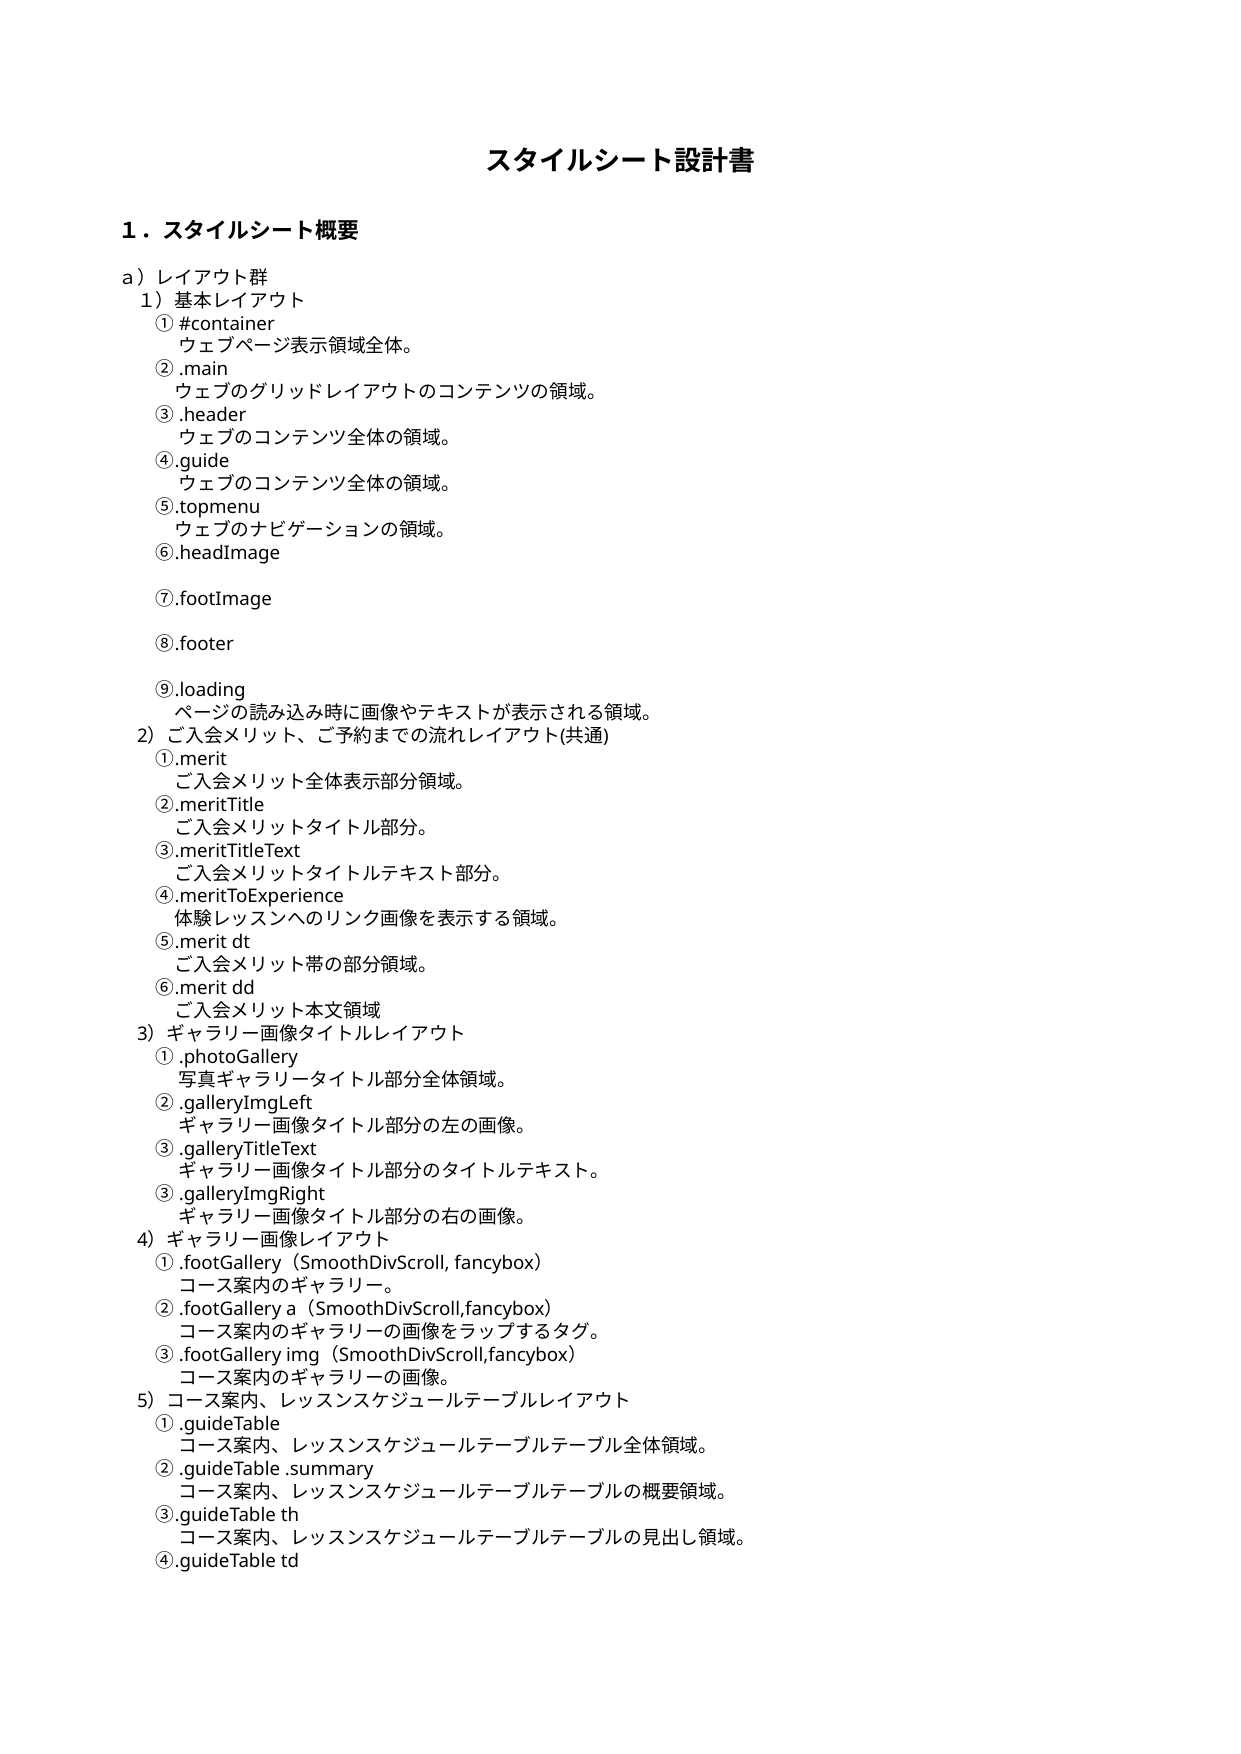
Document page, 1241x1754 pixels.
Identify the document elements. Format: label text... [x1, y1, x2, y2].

text ③ .galleryTitleText [118, 1137, 1122, 1159]
text ① #container [118, 312, 1122, 334]
text ④.guideTable td [118, 1549, 1122, 1572]
text ② .galleryImgLeft [118, 1091, 1122, 1114]
text ギャラリー画像タイトル部分の左の画像。 [118, 1114, 1122, 1137]
text 2）ご入会メリット、ご予約までの流れレイアウト(共通) [118, 724, 1122, 747]
text 体験レッスンへのリンク画像を表示する領域。 [118, 907, 1122, 930]
text ウェブのグリッドレイアウトのコンテンツの領域。 [118, 380, 1122, 403]
text ⑥.headImage [118, 541, 1122, 564]
text コース案内のギャラリーの画像。 [118, 1366, 1122, 1389]
text ページの読み込み時に画像やテキストが表示される領域。 [118, 701, 1122, 724]
text ウェブのコンテンツ全体の領域。 [118, 472, 1122, 495]
text ⑦.footImage [118, 587, 1122, 609]
text コース案内のギャラリーの画像をラップするタグ。 [118, 1320, 1122, 1343]
text ご入会メリットタイトル部分。 [118, 816, 1122, 839]
text ① .photoGallery [118, 1045, 1122, 1068]
text ⑥.merit dd [118, 976, 1122, 999]
text ご入会メリットタイトルテキスト部分。 [118, 862, 1122, 884]
text コース案内、レッスンスケジュールテーブルテーブル全体領域。 [118, 1434, 1122, 1457]
text 3）ギャラリー画像タイトルレイアウト [118, 1022, 1122, 1045]
text ④.guide [118, 449, 1122, 472]
text ａ）レイアウト群 [118, 266, 1122, 289]
text ③ .galleryImgRight [118, 1182, 1122, 1205]
text コース案内、レッスンスケジュールテーブルテーブルの見出し領域。 [118, 1526, 1122, 1549]
text ② .main [118, 357, 1122, 380]
text 写真ギャラリータイトル部分全体領域。 [118, 1068, 1122, 1091]
text ⑤.merit dt [118, 930, 1122, 953]
text １．スタイルシート概要 [118, 220, 1122, 243]
text １）基本レイアウト [118, 289, 1122, 312]
text ①.merit [118, 747, 1122, 770]
text ウェブページ表示領域全体。 [118, 334, 1122, 357]
text ③.meritTitleText [118, 839, 1122, 862]
text ③.guideTable th [118, 1503, 1122, 1526]
text ウェブのコンテンツ全体の領域。 [118, 426, 1122, 449]
text ① .footGallery（SmoothDivScroll, fancybox） [118, 1251, 1122, 1274]
text コース案内、レッスンスケジュールテーブルテーブルの概要領域。 [118, 1480, 1122, 1503]
text ② .guideTable .summary [118, 1457, 1122, 1480]
text ⑧.footer [118, 632, 1122, 655]
text ③ .header [118, 403, 1122, 426]
text 4）ギャラリー画像レイアウト [118, 1228, 1122, 1251]
text スタイルシート設計書 [118, 139, 1122, 178]
text ⑨.loading [118, 678, 1122, 701]
text コース案内のギャラリー。 [118, 1274, 1122, 1297]
text ⑤.topmenu [118, 495, 1122, 518]
text ③ .footGallery img（SmoothDivScroll,fancybox） [118, 1343, 1122, 1366]
text ご入会メリット帯の部分領域。 [118, 953, 1122, 976]
text ウェブのナビゲーションの領域。 [118, 518, 1122, 541]
text ④.meritToExperience [118, 884, 1122, 907]
text ご入会メリット本文領域 [118, 999, 1122, 1022]
text ギャラリー画像タイトル部分のタイトルテキスト。 [118, 1159, 1122, 1182]
text ②.meritTitle [118, 793, 1122, 816]
text 5）コース案内、レッスンスケジュールテーブルレイアウト [118, 1389, 1122, 1412]
text ギャラリー画像タイトル部分の右の画像。 [118, 1205, 1122, 1228]
text ご入会メリット全体表示部分領域。 [118, 770, 1122, 793]
text ② .footGallery a（SmoothDivScroll,fancybox） [118, 1297, 1122, 1320]
text ① .guideTable [118, 1412, 1122, 1434]
